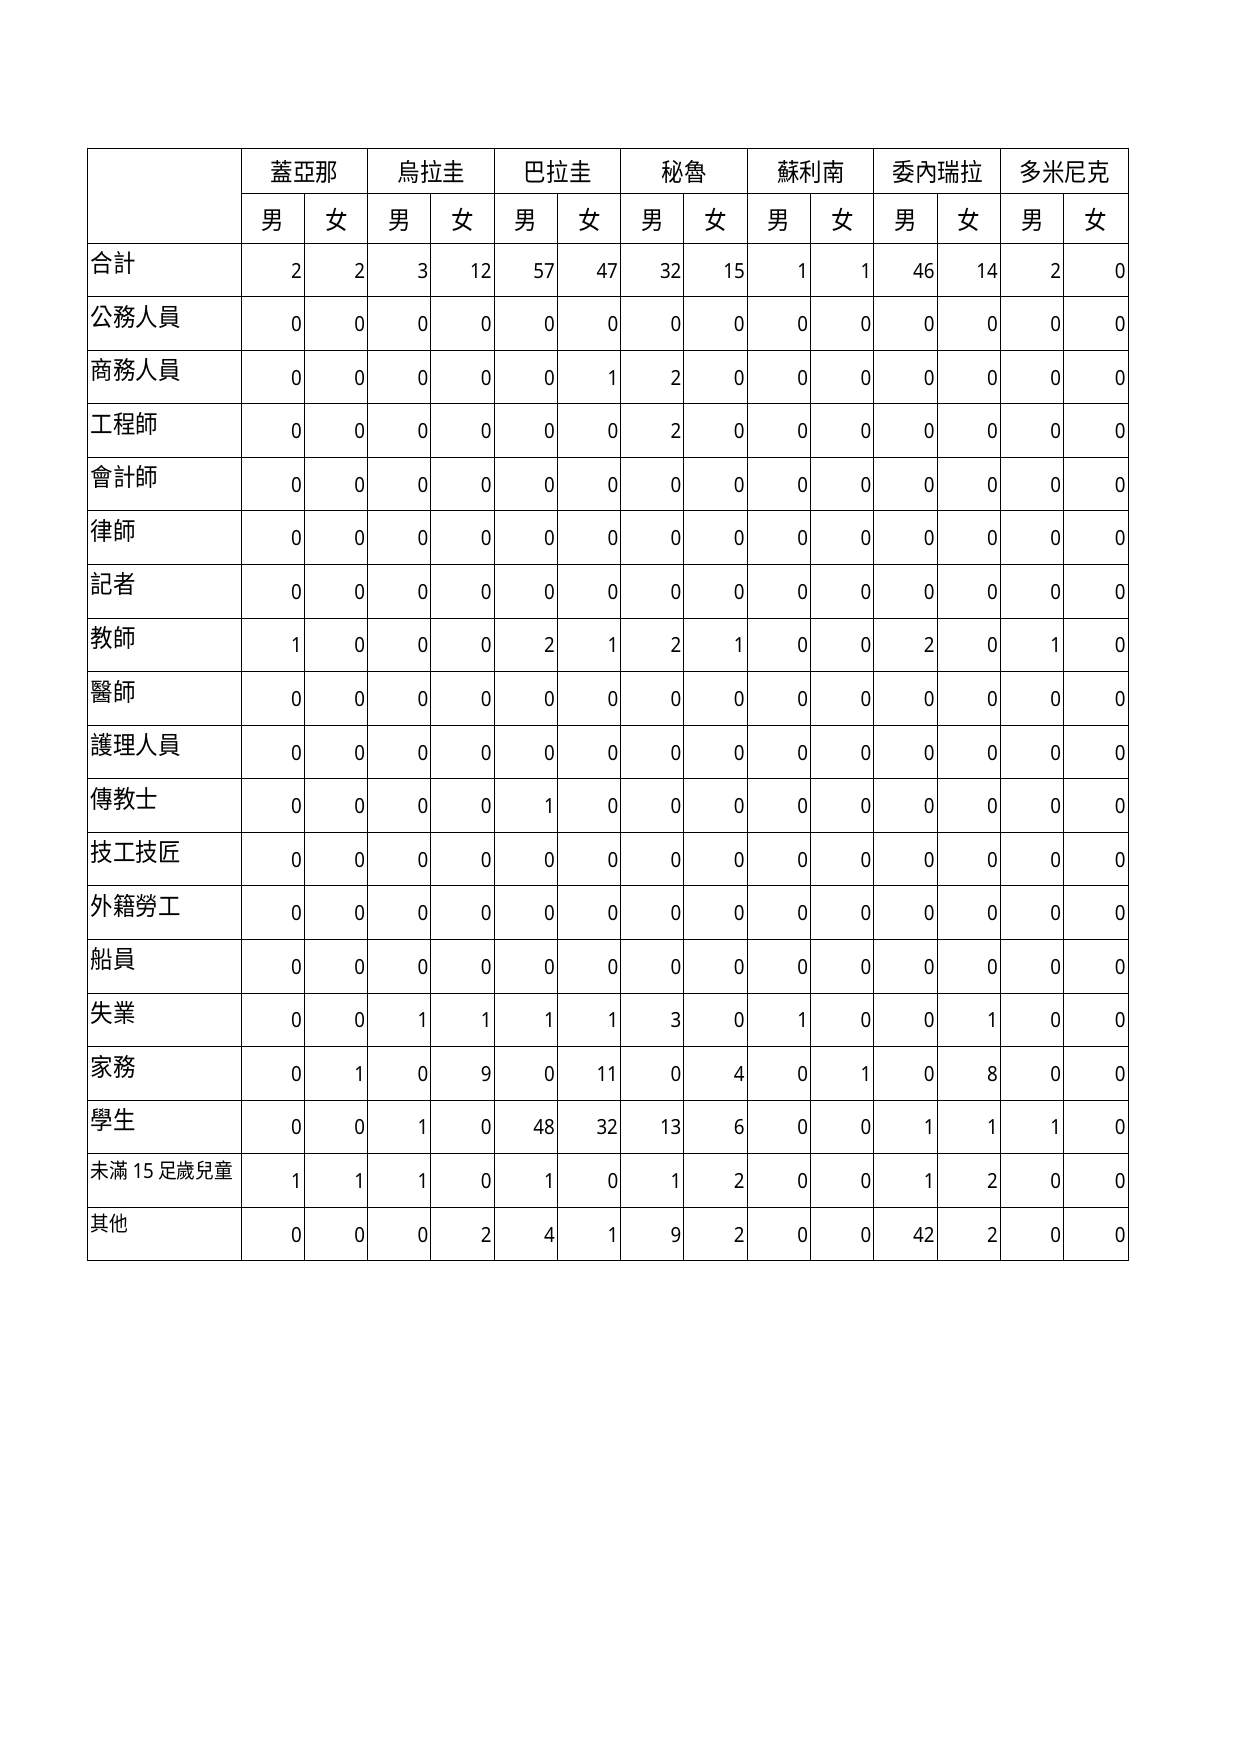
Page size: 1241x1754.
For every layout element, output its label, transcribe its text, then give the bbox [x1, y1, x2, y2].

table_cell 1 [242, 619, 304, 671]
table_cell 0 [1001, 458, 1063, 510]
table_cell 1 [811, 1047, 873, 1099]
table_cell 0 [1064, 886, 1128, 939]
table_cell 0 [1064, 994, 1128, 1046]
table_cell 1 [938, 1101, 1000, 1153]
table_cell 0 [495, 672, 557, 724]
table_cell 0 [305, 511, 367, 564]
table_cell 2 [305, 244, 367, 296]
table_cell 0 [748, 940, 810, 992]
table_cell 0 [368, 672, 430, 724]
table_cell 0 [305, 833, 367, 885]
table_cell 0 [874, 994, 937, 1046]
table_cell 32 [621, 244, 683, 296]
table_header 蘇利南 [748, 149, 873, 193]
table_cell 0 [1064, 565, 1128, 617]
table_cell 0 [811, 1101, 873, 1153]
table_cell 0 [1064, 779, 1128, 832]
table_cell 8 [938, 1047, 1000, 1099]
table_cell 6 [684, 1101, 747, 1153]
table_cell 0 [368, 833, 430, 885]
table_cell 技工技匠 [88, 833, 241, 885]
table_cell 0 [242, 940, 304, 992]
table_cell 0 [242, 1101, 304, 1153]
table_cell 32 [558, 1101, 620, 1153]
table_cell 0 [684, 351, 747, 403]
table_cell 0 [305, 779, 367, 832]
table_cell 2 [621, 619, 683, 671]
table_cell 0 [305, 672, 367, 724]
table_cell 0 [811, 351, 873, 403]
table_cell 0 [748, 833, 810, 885]
table_cell 0 [938, 886, 1000, 939]
table_cell 0 [874, 886, 937, 939]
table_cell 0 [811, 940, 873, 992]
table_cell 2 [684, 1208, 747, 1260]
table_cell 0 [1064, 1101, 1128, 1153]
table_cell 0 [242, 297, 304, 350]
table_cell 0 [495, 886, 557, 939]
table_cell 4 [684, 1047, 747, 1099]
table_cell 1 [495, 994, 557, 1046]
table_cell 0 [874, 726, 937, 778]
table_cell 0 [1001, 351, 1063, 403]
table_cell 2 [621, 351, 683, 403]
table_cell 15 [684, 244, 747, 296]
table_cell 0 [684, 940, 747, 992]
table_cell 57 [495, 244, 557, 296]
table_cell 0 [621, 565, 683, 617]
table_cell 0 [368, 565, 430, 617]
table_cell 0 [748, 351, 810, 403]
table_cell 0 [1064, 404, 1128, 457]
table_cell 未滿15足歲兒童 [88, 1154, 241, 1207]
table_cell 0 [811, 619, 873, 671]
table_cell 0 [1001, 297, 1063, 350]
table_cell 0 [431, 779, 494, 832]
table_cell 0 [431, 511, 494, 564]
table_cell 0 [1001, 1154, 1063, 1207]
table_cell 失業 [88, 994, 241, 1046]
table_cell 其他 [88, 1208, 241, 1260]
table_cell 0 [748, 886, 810, 939]
table_cell 0 [684, 672, 747, 724]
table_cell 12 [431, 244, 494, 296]
table_cell 0 [748, 1101, 810, 1153]
table_cell 記者 [88, 565, 241, 617]
table_cell 0 [368, 779, 430, 832]
table_header 委內瑞拉 [874, 149, 1000, 193]
table_cell 0 [1001, 833, 1063, 885]
table_cell 女 [811, 194, 873, 243]
table_cell 0 [684, 404, 747, 457]
table_cell 0 [811, 833, 873, 885]
table_cell 0 [938, 833, 1000, 885]
table_cell 0 [684, 833, 747, 885]
table_cell 0 [874, 672, 937, 724]
table_cell 0 [305, 297, 367, 350]
table_cell 0 [242, 511, 304, 564]
table_cell 0 [748, 1047, 810, 1099]
table_cell 1 [811, 244, 873, 296]
table_cell 0 [811, 404, 873, 457]
table_cell 0 [242, 726, 304, 778]
table_cell 會計師 [88, 458, 241, 510]
table_cell 1 [874, 1154, 937, 1207]
table_header 多米尼克 [1001, 149, 1128, 193]
table_cell 0 [495, 833, 557, 885]
table_cell 0 [368, 726, 430, 778]
table_cell 0 [431, 297, 494, 350]
table_cell 1 [874, 1101, 937, 1153]
table_cell 0 [495, 511, 557, 564]
table_cell 0 [495, 565, 557, 617]
table_cell 13 [621, 1101, 683, 1153]
table_cell 0 [558, 1154, 620, 1207]
table_cell 女 [938, 194, 1000, 243]
table_cell 2 [242, 244, 304, 296]
table_cell 0 [811, 779, 873, 832]
table_cell 0 [431, 351, 494, 403]
table_header 烏拉圭 [368, 149, 494, 193]
table_cell 0 [1064, 351, 1128, 403]
table_cell 0 [684, 994, 747, 1046]
table_cell 48 [495, 1101, 557, 1153]
table_cell 1 [1001, 619, 1063, 671]
table_cell 0 [621, 726, 683, 778]
table_cell 2 [1001, 244, 1063, 296]
table_cell 0 [748, 779, 810, 832]
table_cell 0 [305, 619, 367, 671]
table_cell 1 [558, 1208, 620, 1260]
table_cell 1 [621, 1154, 683, 1207]
table_cell 0 [1064, 297, 1128, 350]
table_cell 0 [242, 1208, 304, 1260]
table_cell 男 [1001, 194, 1063, 243]
table_cell 0 [621, 940, 683, 992]
table_cell 0 [242, 351, 304, 403]
table_cell 1 [305, 1047, 367, 1099]
table_cell 0 [621, 833, 683, 885]
table_cell 0 [1064, 1154, 1128, 1207]
table_cell 0 [1001, 511, 1063, 564]
table_cell 0 [811, 458, 873, 510]
table_cell 0 [748, 726, 810, 778]
table_cell 醫師 [88, 672, 241, 724]
table_cell 0 [811, 565, 873, 617]
table_cell 0 [811, 994, 873, 1046]
table_cell 0 [305, 994, 367, 1046]
table_cell 0 [938, 351, 1000, 403]
table_cell 0 [1064, 1047, 1128, 1099]
table_cell 女 [431, 194, 494, 243]
table_cell 0 [1001, 886, 1063, 939]
table_cell 0 [305, 726, 367, 778]
table_cell 0 [1001, 672, 1063, 724]
table_cell 0 [1064, 833, 1128, 885]
table_cell 0 [558, 458, 620, 510]
table_cell 0 [811, 886, 873, 939]
table_cell 女 [1064, 194, 1128, 243]
table_cell 0 [558, 886, 620, 939]
table_cell 0 [305, 458, 367, 510]
table_cell 2 [621, 404, 683, 457]
table_cell 女 [684, 194, 747, 243]
table_cell 0 [938, 297, 1000, 350]
table_cell 0 [1064, 940, 1128, 992]
table_cell 0 [684, 297, 747, 350]
table_cell 0 [748, 458, 810, 510]
table_cell 2 [938, 1154, 1000, 1207]
table_cell 2 [938, 1208, 1000, 1260]
table_cell 0 [305, 404, 367, 457]
table_cell 1 [495, 779, 557, 832]
table_cell 0 [431, 458, 494, 510]
table_cell 0 [368, 511, 430, 564]
table_cell 0 [368, 940, 430, 992]
table_cell 0 [368, 1047, 430, 1099]
table_cell 1 [242, 1154, 304, 1207]
table_cell 0 [938, 940, 1000, 992]
table_cell 0 [1001, 404, 1063, 457]
table_cell 0 [558, 511, 620, 564]
table_cell 14 [938, 244, 1000, 296]
table_cell 0 [305, 886, 367, 939]
table_cell 0 [684, 886, 747, 939]
table_cell 0 [811, 1208, 873, 1260]
table_cell 0 [558, 726, 620, 778]
table_cell 0 [621, 297, 683, 350]
table_cell 1 [684, 619, 747, 671]
table_cell 0 [811, 726, 873, 778]
table_cell 0 [431, 1154, 494, 1207]
table_cell 0 [368, 886, 430, 939]
table_cell 0 [1064, 511, 1128, 564]
table_cell 2 [431, 1208, 494, 1260]
table_cell 0 [1001, 565, 1063, 617]
table_cell 男 [495, 194, 557, 243]
table_cell 女 [558, 194, 620, 243]
table_cell 男 [242, 194, 304, 243]
table_cell 教師 [88, 619, 241, 671]
table_cell 0 [938, 511, 1000, 564]
table_cell 工程師 [88, 404, 241, 457]
table_cell 1 [748, 244, 810, 296]
table_cell 2 [495, 619, 557, 671]
table_cell 11 [558, 1047, 620, 1099]
table_cell 0 [242, 994, 304, 1046]
table_cell 0 [558, 779, 620, 832]
table_cell 0 [874, 833, 937, 885]
table_cell 0 [368, 297, 430, 350]
table_cell 0 [368, 458, 430, 510]
table_cell 0 [242, 404, 304, 457]
table_cell 1 [495, 1154, 557, 1207]
table_cell 0 [242, 672, 304, 724]
table_cell 0 [684, 779, 747, 832]
table_cell 0 [748, 511, 810, 564]
table_cell 0 [938, 726, 1000, 778]
table_cell 0 [495, 458, 557, 510]
table_cell 0 [811, 672, 873, 724]
table_cell 0 [684, 458, 747, 510]
table_cell 0 [938, 565, 1000, 617]
table_cell 0 [748, 672, 810, 724]
table_cell 0 [874, 511, 937, 564]
table_cell 0 [305, 351, 367, 403]
table_cell 3 [368, 244, 430, 296]
table_cell 0 [242, 833, 304, 885]
table_cell 0 [1001, 994, 1063, 1046]
table_cell 0 [242, 886, 304, 939]
table_cell 0 [748, 565, 810, 617]
table_cell 0 [874, 779, 937, 832]
table_cell 0 [748, 404, 810, 457]
table_cell 0 [558, 672, 620, 724]
table_cell 0 [621, 672, 683, 724]
table_cell 商務人員 [88, 351, 241, 403]
table_cell 2 [874, 619, 937, 671]
table_header [88, 149, 241, 243]
table_cell 公務人員 [88, 297, 241, 350]
table_cell 0 [431, 1101, 494, 1153]
table_cell 0 [305, 1101, 367, 1153]
table_cell 0 [1001, 726, 1063, 778]
table_cell 0 [621, 458, 683, 510]
table_cell 家務 [88, 1047, 241, 1099]
table_cell 0 [368, 404, 430, 457]
table_cell 0 [874, 458, 937, 510]
table_cell 0 [558, 404, 620, 457]
table_cell 0 [368, 351, 430, 403]
table_cell 0 [431, 726, 494, 778]
table_cell 0 [495, 297, 557, 350]
table_cell 0 [748, 619, 810, 671]
table_cell 1 [368, 994, 430, 1046]
table_cell 0 [874, 404, 937, 457]
table_cell 0 [431, 833, 494, 885]
table_cell 男 [621, 194, 683, 243]
table_cell 外籍勞工 [88, 886, 241, 939]
table_cell 0 [495, 726, 557, 778]
table_cell 0 [305, 940, 367, 992]
table_cell 1 [431, 994, 494, 1046]
table_cell 0 [242, 779, 304, 832]
table_cell 0 [1064, 672, 1128, 724]
table_cell 0 [1001, 779, 1063, 832]
table_cell 0 [938, 672, 1000, 724]
table_cell 0 [938, 458, 1000, 510]
table_cell 0 [305, 1208, 367, 1260]
table_cell 0 [874, 565, 937, 617]
table_cell 9 [431, 1047, 494, 1099]
table_cell 男 [874, 194, 937, 243]
table_cell 0 [748, 297, 810, 350]
table_cell 0 [368, 619, 430, 671]
table_cell 1 [305, 1154, 367, 1207]
table_cell 1 [938, 994, 1000, 1046]
table_cell 0 [431, 565, 494, 617]
table_cell 0 [558, 940, 620, 992]
table_cell 0 [811, 1154, 873, 1207]
table_cell 女 [305, 194, 367, 243]
table_cell 0 [431, 404, 494, 457]
table_cell 0 [431, 886, 494, 939]
table_cell 1 [1001, 1101, 1063, 1153]
table_cell 0 [621, 511, 683, 564]
table_cell 0 [495, 404, 557, 457]
table_cell 47 [558, 244, 620, 296]
table_cell 42 [874, 1208, 937, 1260]
table_cell 0 [431, 619, 494, 671]
table_cell 學生 [88, 1101, 241, 1153]
table_cell 1 [558, 994, 620, 1046]
table_cell 0 [1064, 1208, 1128, 1260]
table_cell 0 [1001, 1208, 1063, 1260]
table_cell 46 [874, 244, 937, 296]
table_cell 0 [495, 351, 557, 403]
table_cell 0 [495, 1047, 557, 1099]
table_cell 0 [495, 940, 557, 992]
table_cell 0 [1001, 1047, 1063, 1099]
table_cell 0 [558, 565, 620, 617]
table_cell 0 [1064, 244, 1128, 296]
table_cell 護理人員 [88, 726, 241, 778]
table_cell 0 [431, 940, 494, 992]
table_cell 0 [874, 940, 937, 992]
table_cell 傳教士 [88, 779, 241, 832]
table_cell 0 [621, 886, 683, 939]
table_cell 0 [874, 297, 937, 350]
table_cell 1 [368, 1101, 430, 1153]
table_cell 0 [874, 351, 937, 403]
table_cell 律師 [88, 511, 241, 564]
table_cell 0 [242, 565, 304, 617]
table_cell 0 [242, 458, 304, 510]
table_cell 1 [558, 351, 620, 403]
table_cell 1 [558, 619, 620, 671]
table_cell 0 [811, 297, 873, 350]
table_cell 0 [684, 565, 747, 617]
table_cell 0 [811, 511, 873, 564]
table_cell 0 [1001, 940, 1063, 992]
table_cell 合計 [88, 244, 241, 296]
table_cell 0 [305, 565, 367, 617]
table_cell 船員 [88, 940, 241, 992]
table_cell 0 [874, 1047, 937, 1099]
table_cell 0 [748, 1208, 810, 1260]
table_cell 0 [621, 779, 683, 832]
table_cell 0 [242, 1047, 304, 1099]
table_cell 0 [558, 833, 620, 885]
table_header 蓋亞那 [242, 149, 367, 193]
table_cell 2 [684, 1154, 747, 1207]
table_cell 0 [431, 672, 494, 724]
table_cell 0 [1064, 619, 1128, 671]
table_cell 0 [938, 779, 1000, 832]
table_cell 1 [368, 1154, 430, 1207]
table_cell 0 [938, 404, 1000, 457]
table_cell 男 [368, 194, 430, 243]
table_header 秘魯 [621, 149, 747, 193]
table_header 巴拉圭 [495, 149, 620, 193]
table_cell 0 [938, 619, 1000, 671]
table_cell 3 [621, 994, 683, 1046]
table_cell 9 [621, 1208, 683, 1260]
table_cell 0 [684, 511, 747, 564]
table_cell 0 [621, 1047, 683, 1099]
table_cell 0 [558, 297, 620, 350]
table_cell 0 [368, 1208, 430, 1260]
table_cell 男 [748, 194, 810, 243]
table_cell 0 [684, 726, 747, 778]
table_cell 0 [1064, 726, 1128, 778]
table_cell 0 [748, 1154, 810, 1207]
table_cell 1 [748, 994, 810, 1046]
table_cell 4 [495, 1208, 557, 1260]
table_cell 0 [1064, 458, 1128, 510]
